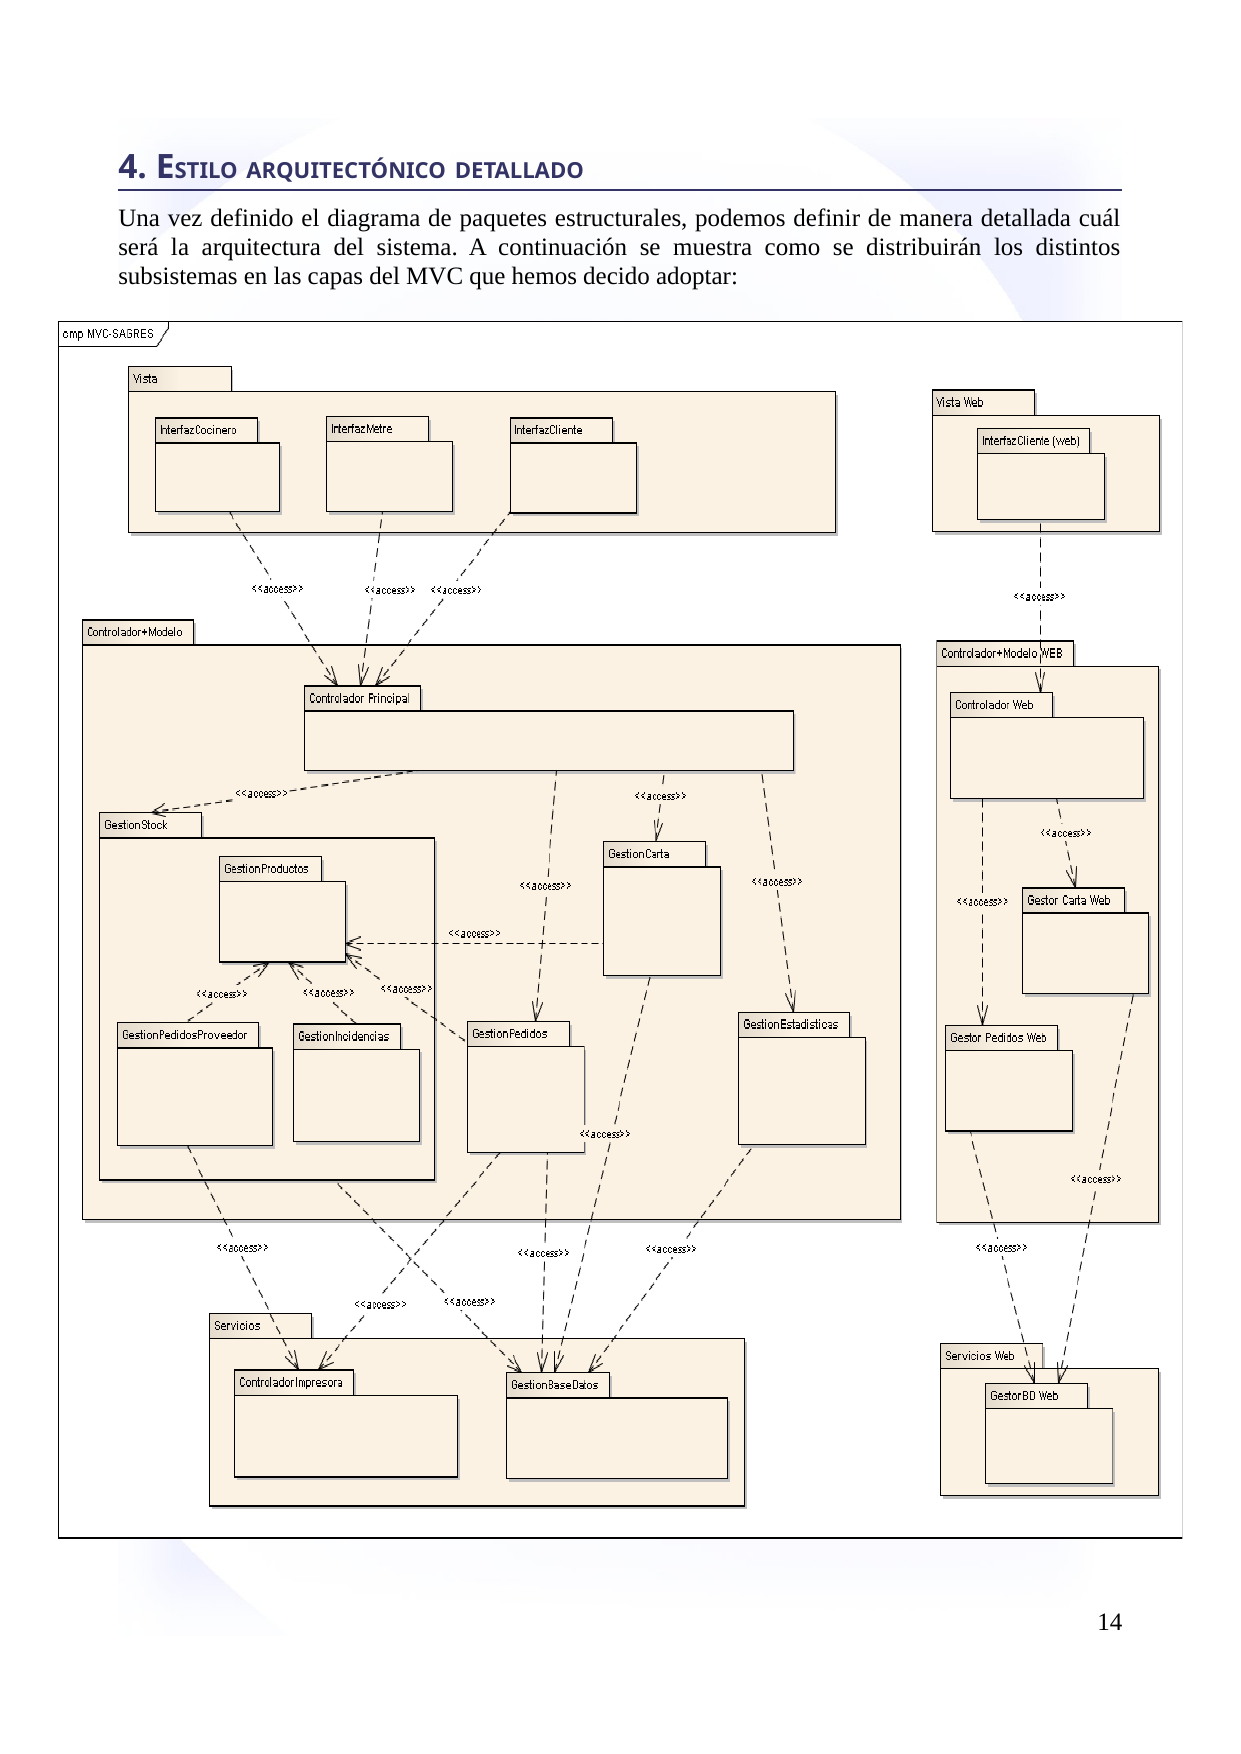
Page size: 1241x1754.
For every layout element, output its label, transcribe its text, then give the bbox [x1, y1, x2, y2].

picture [118, 191, 1122, 203]
subtitle 4. Estilo arquitectónico detallado [118, 143, 1122, 189]
picture [57, 290, 1183, 1636]
text Una vez definido el diagrama de paquetes estructurales, podemos definir de manera detallada cuál será la arquitectura del sistema. A continuación se muestra como se distribuirán los distintos subsistemas en las capas del MVC que hemos decido adoptar: [118, 203, 1122, 290]
picture [118, 118, 1122, 143]
